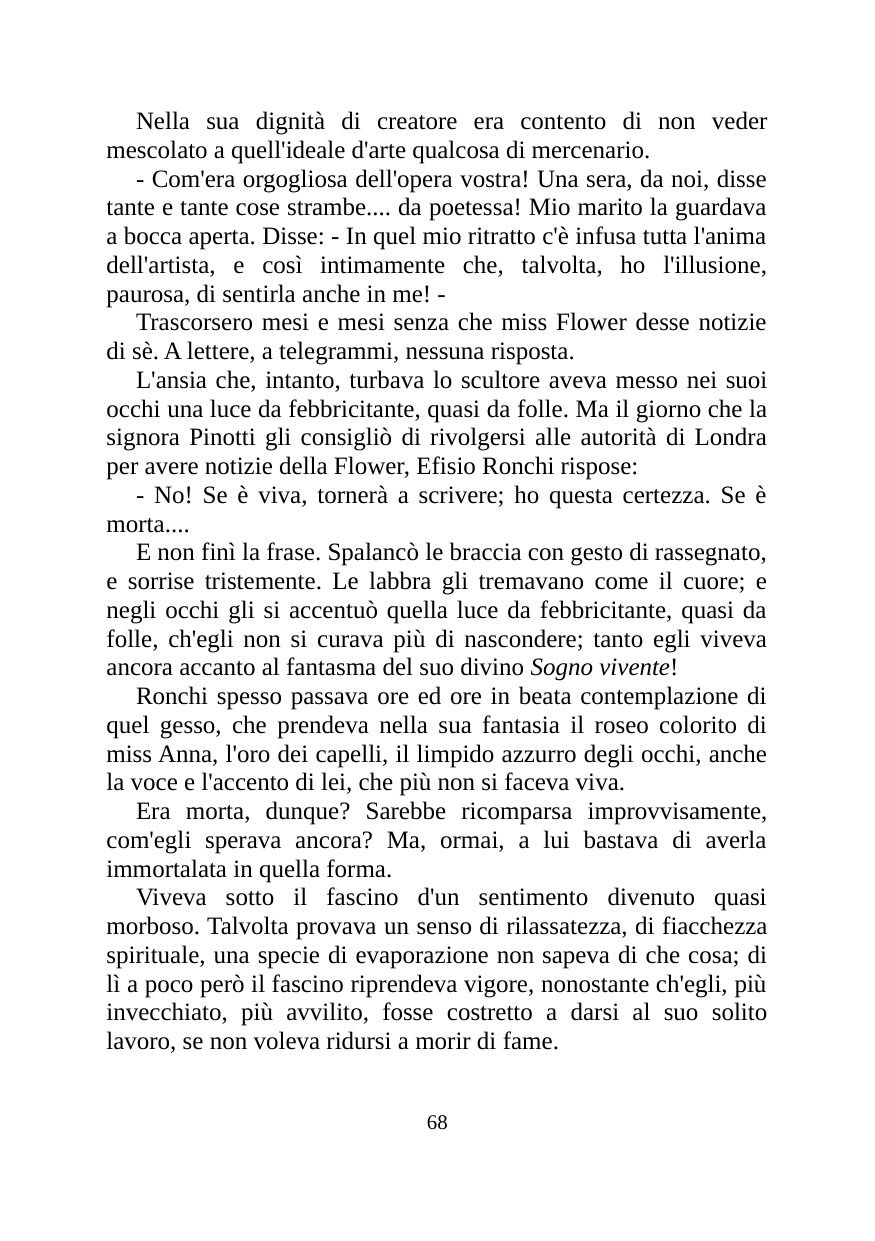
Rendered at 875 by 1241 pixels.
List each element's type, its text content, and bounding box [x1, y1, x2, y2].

text Trascorsero mesi e mesi senza che miss Flower desse notizie di sè. A lettere, a telegrammi, nessuna risposta. [106, 307, 768, 365]
text Ronchi spesso passava ore ed ore in beata contemplazione di quel gesso, che prendeva nella sua fantasia il roseo colorito di miss Anna, l'oro dei capelli, il limpido azzurro degli occhi, anche la voce e l'accento di lei, che più non si faceva viva. [106, 681, 768, 796]
text Era morta, dunque? Sarebbe ricomparsa improvvisamente, com'egli sperava ancora? Ma, ormai, a lui bastava di averla immortalata in quella forma. [106, 796, 768, 882]
text - No! Se è viva, tornerà a scrivere; ho questa certezza. Se è morta.... [106, 480, 768, 537]
text - Com'era orgogliosa dell'opera vostra! Una sera, da noi, disse tante e tante cose strambe.... da poetessa! Mio marito la guardava a bocca aperta. Disse: - In quel mio ritratto c'è infusa tutta l'anima dell'artista, e così intimamente che, talvolta, ho l'illusione, paurosa, di sentirla anche in me! - [106, 164, 768, 307]
text E non finì la frase. Spalancò le braccia con gesto di rassegnato, e sorrise tristemente. Le labbra gli tremavano come il cuore; e negli occhi gli si accentuò quella luce da febbricitante, quasi da folle, ch'egli non si curava più di nascondere; tanto egli viveva ancora accanto al fantasma del suo divino Sogno vivente! [106, 537, 768, 681]
text Nella sua dignità di creatore era contento di non veder mescolato a quell'ideale d'arte qualcosa di mercenario. [106, 106, 768, 164]
text Viveva sotto il fascino d'un sentimento divenuto quasi morboso. Talvolta provava un senso di rilassatezza, di fiacchezza spirituale, una specie di evaporazione non sapeva di che cosa; di lì a poco però il fascino riprendeva vigore, nonostante ch'egli, più invecchiato, più avvilito, fosse costretto a darsi al suo solito lavoro, se non voleva ridursi a morir di fame. [106, 882, 768, 1055]
text L'ansia che, intanto, turbava lo scultore aveva messo nei suoi occhi una luce da febbricitante, quasi da folle. Ma il giorno che la signora Pinotti gli consigliò di rivolgersi alle autorità di Londra per avere notizie della Flower, Efisio Ronchi rispose: [106, 365, 768, 480]
